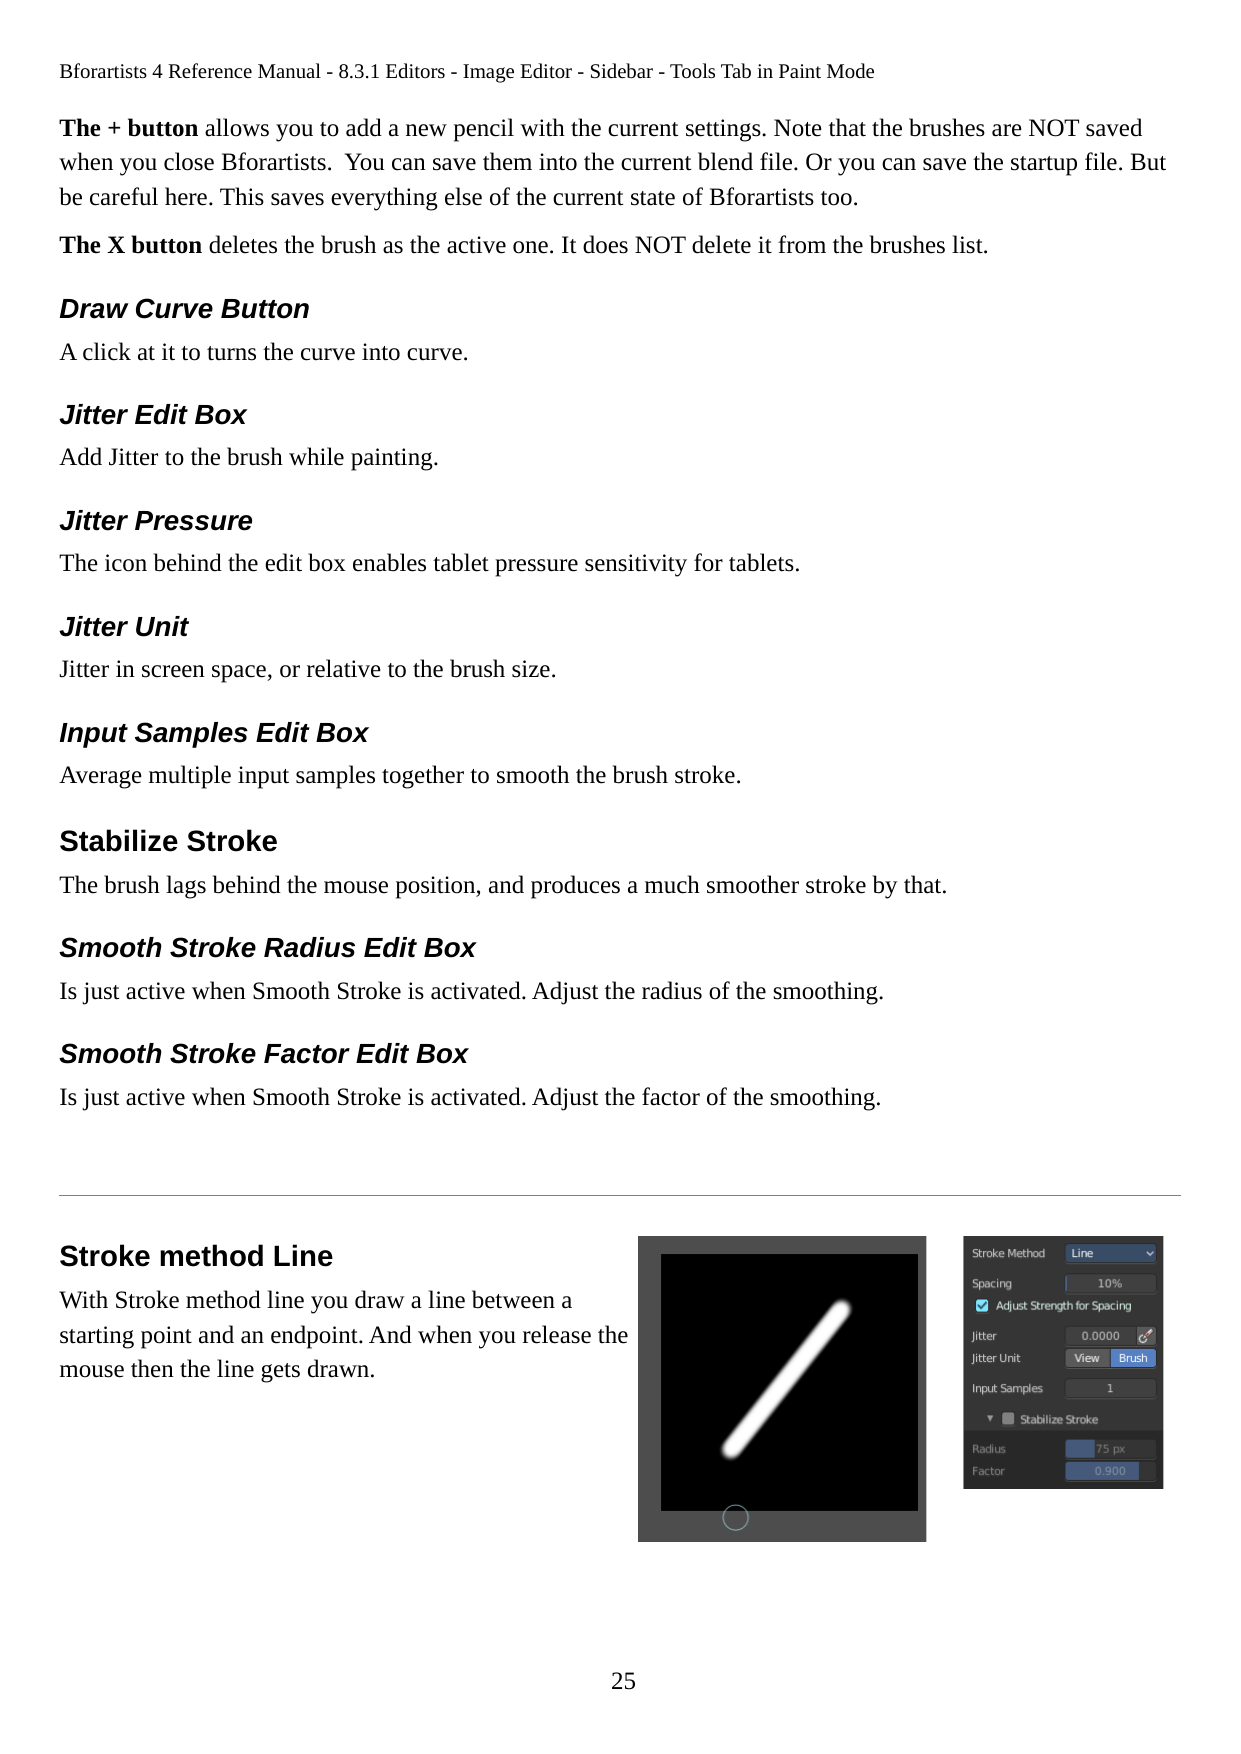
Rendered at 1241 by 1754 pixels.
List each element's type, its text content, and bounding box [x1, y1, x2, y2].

text The X button deletes the brush as the active one. It does NOT delete it from the brushes list. [59, 231, 1181, 259]
text A click at it to turns the curve into curve. [59, 337, 1181, 365]
text Is just active when Smooth Stroke is activated. Adjust the radius of the smoothing. [59, 976, 1181, 1005]
text Average multiple input samples together to smooth the brush stroke. [59, 760, 1181, 789]
subtitle Jitter Edit Box [59, 398, 1181, 430]
text Is just active when Smooth Stroke is activated. Adjust the factor of the smoothing. [59, 1082, 1181, 1111]
text With Stroke method line you draw a line between a starting point and an endpoint. And when you release the mouse then the line gets drawn. [59, 1285, 638, 1383]
subtitle [1164, 1239, 1181, 1273]
subtitle Smooth Stroke Factor Edit Box [59, 1038, 1181, 1069]
subtitle Jitter Unit [59, 610, 1181, 642]
text [927, 1285, 963, 1383]
text The + button allows you to add a new pencil with the current settings. Note that the brushes are NOT saved when you close Bforartists. You can save them into the current blend file. Or you can save the startup file. But be careful here. This saves everything else of the current state of Bforartists too. [59, 113, 1181, 210]
picture [638, 1236, 927, 1542]
text Jitter in screen space, or relative to the brush size. [59, 654, 1181, 683]
subtitle [927, 1239, 963, 1273]
subtitle Stabilize Stroke [59, 824, 1181, 858]
picture [963, 1236, 1164, 1489]
text The brush lags behind the mouse position, and produces a much smoother stroke by that. [59, 870, 1181, 899]
subtitle Draw Curve Button [59, 292, 1181, 324]
subtitle Input Samples Edit Box [59, 716, 1181, 748]
text The icon behind the edit box enables tablet pressure sensitivity for tablets. [59, 548, 1181, 577]
subtitle Jitter Pressure [59, 504, 1181, 536]
text Add Jitter to the brush while painting. [59, 442, 1181, 471]
subtitle Stroke method Line [59, 1239, 638, 1273]
subtitle Smooth Stroke Radius Edit Box [59, 932, 1181, 964]
